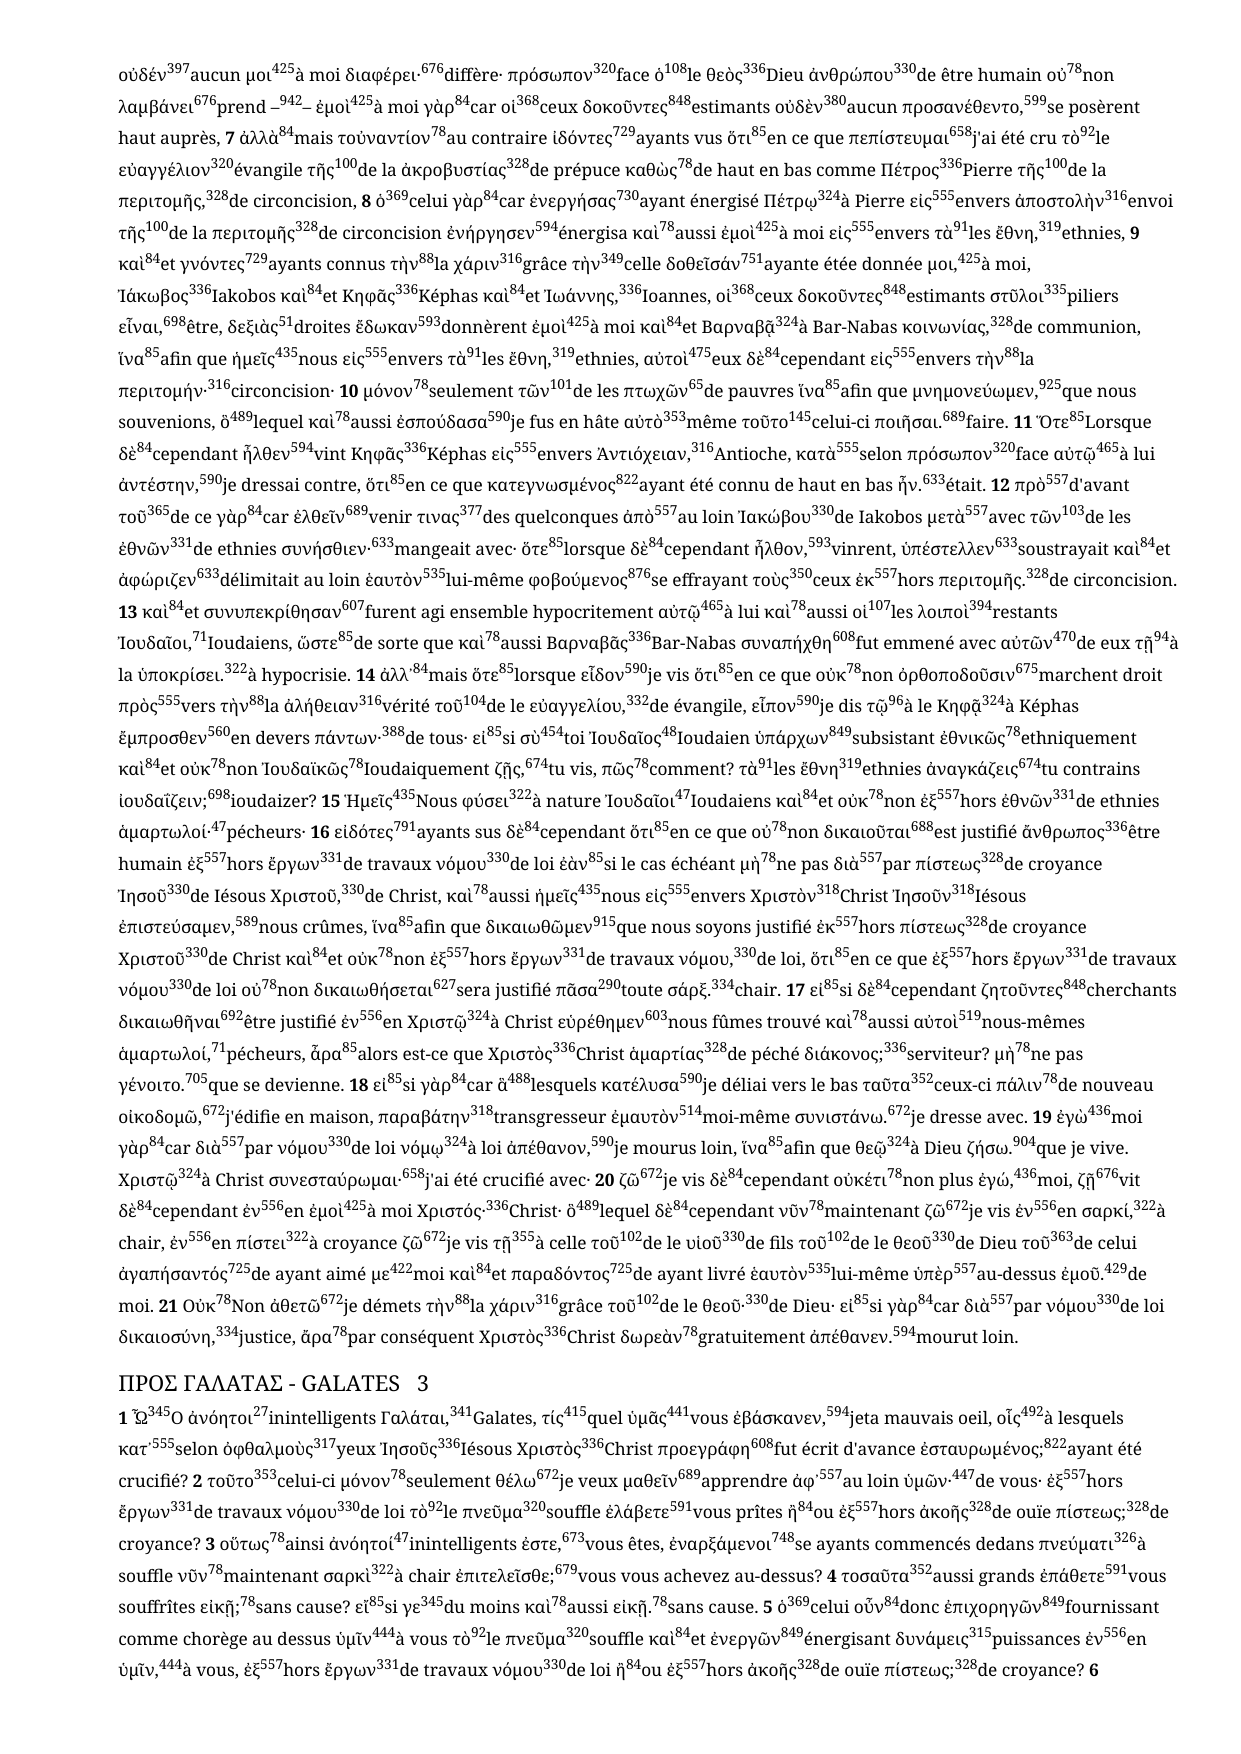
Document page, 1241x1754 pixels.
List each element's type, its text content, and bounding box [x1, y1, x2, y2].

text 1 Ἔπειτα78Ensuite διὰ557par δεκατεσσάρων197de quatorze ἐτῶν331de ans πάλιν78de nouveau ἀνέβην590je montai εἰς555envers Ἱεροσόλυμα319Ierosoluma μετὰ557avec Βαρναβᾶ330de Bar-Nabas συνπαραλαβὼν730ayant pris à côté avec καὶ78aussi Τίτον·318Titos· 2 ἀνέβην590je montai δὲ84cependant κατὰ555selon ἀποκάλυψιν·316découverte· καὶ84et ἀνεθέμην596je me posai de bas en haut αὐτοῖς464à eux τὸ92le εὐαγγέλιον320évangile ὃ489lequel κηρύσσω672je proclame ἐν556en τοῖς97à les ἔθνεσιν,325à ethnies, κατ᾽555selon ἰδίαν551en propre δὲ84cependant τοῖς356à ceux δοκοῦσιν,836à estimants, μή85ne pas πως78en quelque manière εἰς555envers κενὸν56vide τρέχω926que je coure ἢ84ou ἔδραμον.590je courus. 3 ἀλλ᾽84mais οὐδὲ78non cependant Τίτος336Titos ὁ505celui σὺν556avec ἐμοί,425à moi, Ἕλλην336Hellèn ὤν,849étant, ἠναγκάσθη608fut contraint περιτμηθῆναι·692être circoncit· 4 διὰ555par le fait de δὲ84cependant τοὺς89les παρεισάκτους3introduits à côté ψευδαδέλφους,317faux frères, οἵτινες504lesquels des quelconques παρεισῆλθον593entrèrent à côté κατασκοπῆσαι689espionner τὴν88la ἐλευθερίαν316liberté ἡμῶν428de nous ἣν485laquelle ἔχομεν671nous avons ἐν556en Χριστῷ324à Christ Ἰησοῦ,324à Iésous, ἵνα85afin que ἡμᾶς421nous καταδουλώσουσιν,613asserviront de haut en bas, 5 οἷς492à lesquels οὐδὲ78non cependant πρὸς555vers ὥραν316heure εἴξαμεν589nous cédâmes τῇ94à la ὑποταγῇ,322à subordination, ἵνα85afin que ἡ106la ἀλήθεια334vérité τοῦ104de le εὐαγγελίου332de évangile διαμείνῃ908que reste constamment πρὸς555vers ὑμᾶς.441vous. 6 Ἀπὸ557Au loin δὲ84cependant τῶν362de ceux δοκούντων842de estimants εἶναί698être τι,380un quelconque, –942– ὁποῖοί414quels que ποτε78à un moment ἦσαν632étaient οὐδέν397aucun μοι425à moi διαφέρει·676diffère· πρόσωπον320face ὁ108le θεὸς336Dieu ἀνθρώπου330de être humain οὐ78non λαμβάνει676prend –942– ἐμοὶ425à moi γὰρ84car οἱ368ceux δοκοῦντες848estimants οὐδὲν380aucun προσανέθεντο,599se posèrent haut auprès, 7 ἀλλὰ84mais τοὐναντίον78au contraire ἰδόντες729ayants vus ὅτι85en ce que πεπίστευμαι658j'ai été cru τὸ92le εὐαγγέλιον320évangile τῆς100de la ἀκροβυστίας328de prépuce καθὼς78de haut en bas comme Πέτρος336Pierre τῆς100de la περιτομῆς,328de circoncision, 8 ὁ369celui γὰρ84car ἐνεργήσας730ayant énergisé Πέτρῳ324à Pierre εἰς555envers ἀποστολὴν316envoi τῆς100de la περιτομῆς328de circoncision ἐνήργησεν594énergisa καὶ78aussi ἐμοὶ425à moi εἰς555envers τὰ91les ἔθνη,319ethnies, 9 καὶ84et γνόντες729ayants connus τὴν88la χάριν316grâce τὴν349celle δοθεῖσάν751ayante étée donnée μοι,425à moi, Ἰάκωβος336Iakobos καὶ84et Κηφᾶς336Képhas καὶ84et Ἰωάννης,336Ioannes, οἱ368ceux δοκοῦντες848estimants στῦλοι335piliers εἶναι,698être, δεξιὰς51droites ἔδωκαν593donnèrent ἐμοὶ425à moi καὶ84et Βαρναβᾷ324à Bar-Nabas κοινωνίας,328de communion, ἵνα85afin que ἡμεῖς435nous εἰς555envers τὰ91les ἔθνη,319ethnies, αὐτοὶ475eux δὲ84cependant εἰς555envers τὴν88la περιτομήν·316circoncision· 10 μόνον78seulement τῶν101de les πτωχῶν65de pauvres ἵνα85afin que μνημονεύωμεν,925que nous souvenions, ὃ489lequel καὶ78aussi ἐσπούδασα590je fus en hâte αὐτὸ353même τοῦτο145celui-ci ποιῆσαι.689faire. 11 Ὅτε85Lorsque δὲ84cependant ἦλθεν594vint Κηφᾶς336Képhas εἰς555envers Ἀντιόχειαν,316Antioche, κατὰ555selon πρόσωπον320face αὐτῷ465à lui ἀντέστην,590je dressai contre, ὅτι85en ce que κατεγνωσμένος822ayant été connu de haut en bas ἦν.633était. 12 πρὸ557d'avant τοῦ365de ce γὰρ84car ἐλθεῖν689venir τινας377des quelconques ἀπὸ557au loin Ἰακώβου330de Iakobos μετὰ557avec τῶν103de les ἐθνῶν331de ethnies συνήσθιεν·633mangeait avec· ὅτε85lorsque δὲ84cependant ἦλθον,593vinrent, ὑπέστελλεν633soustrayait καὶ84et ἀφώριζεν633délimitait au loin ἑαυτὸν535lui-même φοβούμενος876se effrayant τοὺς350ceux ἐκ557hors περιτομῆς.328de circoncision. 13 καὶ84et συνυπεκρίθησαν607furent agi ensemble hypocritement αὐτῷ465à lui καὶ78aussi οἱ107les λοιποὶ394restants Ἰουδαῖοι,71Ioudaiens, ὥστε85de sorte que καὶ78aussi Βαρναβᾶς336Bar-Nabas συναπήχθη608fut emmené avec αὐτῶν470de eux τῇ94à la ὑποκρίσει.322à hypocrisie. 14 ἀλλ᾽84mais ὅτε85lorsque εἶδον590je vis ὅτι85en ce que οὐκ78non ὀρθοποδοῦσιν675marchent droit πρὸς555vers τὴν88la ἀλήθειαν316vérité τοῦ104de le εὐαγγελίου,332de évangile, εἶπον590je dis τῷ96à le Κηφᾷ324à Képhas ἔμπροσθεν560en devers πάντων·388de tous· εἰ85si σὺ454toi Ἰουδαῖος48Ioudaien ὑπάρχων849subsistant ἐθνικῶς78ethniquement καὶ84et οὐκ78non Ἰουδαϊκῶς78Ioudaiquement ζῇς,674tu vis, πῶς78comment? τὰ91les ἔθνη319ethnies ἀναγκάζεις674tu contrains ἰουδαΐζειν;698ioudaizer? 15 Ἡμεῖς435Nous φύσει322à nature Ἰουδαῖοι47Ioudaiens καὶ84et οὐκ78non ἐξ557hors ἐθνῶν331de ethnies ἁμαρτωλοί·47pécheurs· 16 εἰδότες791ayants sus δὲ84cependant ὅτι85en ce que οὐ78non δικαιοῦται688est justifié ἄνθρωπος336être humain ἐξ557hors ἔργων331de travaux νόμου330de loi ἐὰν85si le cas échéant μὴ78ne pas διὰ557par πίστεως328de croyance Ἰησοῦ330de Iésous Χριστοῦ,330de Christ, καὶ78aussi ἡμεῖς435nous εἰς555envers Χριστὸν318Christ Ἰησοῦν318Iésous ἐπιστεύσαμεν,589nous crûmes, ἵνα85afin que δικαιωθῶμεν915que nous soyons justifié ἐκ557hors πίστεως328de croyance Χριστοῦ330de Christ καὶ84et οὐκ78non ἐξ557hors ἔργων331de travaux νόμου,330de loi, ὅτι85en ce que ἐξ557hors ἔργων331de travaux νόμου330de loi οὐ78non δικαιωθήσεται627sera justifié πᾶσα290toute σάρξ.334chair. 17 εἰ85si δὲ84cependant ζητοῦντες848cherchants δικαιωθῆναι692être justifié ἐν556en Χριστῷ324à Christ εὑρέθημεν603nous fûmes trouvé καὶ78aussi αὐτοὶ519nous-mêmes ἁμαρτωλοί,71pécheurs, ἆρα85alors est-ce que Χριστὸς336Christ ἁμαρτίας328de péché διάκονος;336serviteur? μὴ78ne pas γένοιτο.705que se devienne. 18 εἰ85si γὰρ84car ἃ488lesquels κατέλυσα590je déliai vers le bas ταῦτα352ceux-ci πάλιν78de nouveau οἰκοδομῶ,672j'édifie en maison, παραβάτην318transgresseur ἐμαυτὸν514moi-même συνιστάνω.672je dresse avec. 19 ἐγὼ436moi γὰρ84car διὰ557par νόμου330de loi νόμῳ324à loi ἀπέθανον,590je mourus loin, ἵνα85afin que θεῷ324à Dieu ζήσω.904que je vive. Χριστῷ324à Christ συνεσταύρωμαι·658j'ai été crucifié avec· 20 ζῶ672je vis δὲ84cependant οὐκέτι78non plus ἐγώ,436moi, ζῇ676vit δὲ84cependant ἐν556en ἐμοὶ425à moi Χριστός·336Christ· ὃ489lequel δὲ84cependant νῦν78maintenant ζῶ672je vis ἐν556en σαρκί,322à chair, ἐν556en πίστει322à croyance ζῶ672je vis τῇ355à celle τοῦ102de le υἱοῦ330de fils τοῦ102de le θεοῦ330de Dieu τοῦ363de celui ἀγαπήσαντός725de ayant aimé με422moi καὶ84et παραδόντος725de ayant livré ἑαυτὸν535lui-même ὑπὲρ557au-dessus ἐμοῦ.429de moi. 21 Οὐκ78Non ἀθετῶ672je démets τὴν88la χάριν316grâce τοῦ102de le θεοῦ·330de Dieu· εἰ85si γὰρ84car διὰ557par νόμου330de loi δικαιοσύνη,334justice, ἄρα78par conséquent Χριστὸς336Christ δωρεὰν78gratuitement ἀπέθανεν.594mourut loin. [118, 59, 1181, 1349]
text 1 Ὦ345O ἀνόητοι27inintelligents Γαλάται,341Galates, τίς415quel ὑμᾶς441vous ἐβάσκανεν,594jeta mauvais oeil, οἷς492à lesquels κατ᾽555selon ὀφθαλμοὺς317yeux Ἰησοῦς336Iésous Χριστὸς336Christ προεγράφη608fut écrit d'avance ἐσταυρωμένος;822ayant été crucifié? 2 τοῦτο353celui-ci μόνον78seulement θέλω672je veux μαθεῖν689apprendre ἀφ᾽557au loin ὑμῶν·447de vous· ἐξ557hors ἔργων331de travaux νόμου330de loi τὸ92le πνεῦμα320souffle ἐλάβετε591vous prîtes ἢ84ou ἐξ557hors ἀκοῆς328de ouïe πίστεως;328de croyance? 3 οὕτως78ainsi ἀνόητοί47inintelligents ἐστε,673vous êtes, ἐναρξάμενοι748se ayants commencés dedans πνεύματι326à souffle νῦν78maintenant σαρκὶ322à chair ἐπιτελεῖσθε;679vous vous achevez au-dessus? 4 τοσαῦτα352aussi grands ἐπάθετε591vous souffrîtes εἰκῇ;78sans cause? εἴ85si γε345du moins καὶ78aussi εἰκῇ.78sans cause. 5 ὁ369celui οὖν84donc ἐπιχορηγῶν849fournissant comme chorège au dessus ὑμῖν444à vous τὸ92le πνεῦμα320souffle καὶ84et ἐνεργῶν849énergisant δυνάμεις315puissances ἐν556en ὑμῖν,444à vous, ἐξ557hors ἔργων331de travaux νόμου330de loi ἢ84ou ἐξ557hors ἀκοῆς328de ouïe πίστεως;328de croyance? 6 Καθὼς78De haut en bas comme Ἀβραὰμ336Abraam ἐπίστευσεν594crut τῷ96à le θεῷ,324à Dieu, καὶ84et ἐλογίσθη608fut calculé αὐτῷ465à lui εἰς555envers δικαιοσύνην·316justice· 7 γινώσκετε577connaissez ἄρα78par conséquent ὅτι85en ce que οἱ368ceux ἐκ557hors πίστεως,328de croyance, οὗτοι160ceux-ci υἱοί335fils εἰσιν675sont Ἀβραάμ.330de Abraam. 8 προϊδοῦσα728ayante vue en avant δὲ84cependant ἡ106la γραφὴ334écriture ὅτι85en ce que ἐκ557hors πίστεως328de croyance δικαιοῖ676justifie τὰ91les ἔθνη319ethnies ὁ108le θεός,336Dieu, προευηγγελίσατο600se évangélisa avant τῷ96à le Ἀβραὰμ324à Abraam ὅτι85en ce que ἐνευλογηθήσονται626seront élogié dans ἐν556en σοὶ445à toi πάντα293tous τὰ109les ἔθνη·337ethnies· 9 ὥστε85de sorte que οἱ368ceux ἐκ557hors πίστεως328de croyance εὐλογοῦνται687sont élogiés σὺν556avec τῷ96à le πιστῷ11à croyant Ἀβραάμ.324à Abraam. 10 Ὅσοι504Autant lesquels γὰρ84car ἐξ557hors ἔργων331de travaux νόμου330de loi εἰσίν,675sont, ὑπὸ555sous κατάραν316imprécation de haut en bas εἰσίν·675sont· γέγραπται662a été écrit γὰρ84car ὅτι85en ce que ἐπικατάρατος48maudit sur πᾶς395tout ὃς505lequel οὐκ78non ἐμμένει676reste dans πᾶσιν384à tous τοῖς358à ces γεγραμμένοις811à ayants étés écrits ἐν556en τῷ98à le βιβλίῳ326à papier de bible τοῦ102de le νόμου330de loi τοῦ365de ce ποιῆσαι689faire αὐτά.460eux. 11 ὅτι85en ce que δὲ84cependant ἐν556en νόμῳ324à loi οὐδεὶς395aucun δικαιοῦται688est justifié παρὰ556à côté τῷ96à le θεῷ324à Dieu δῆλον,50évident, ὅτι85en ce que ὁ108le δίκαιος72juste ἐκ557hors πίστεως328de croyance ζήσεται·620se vivra· 12 ὁ108le δὲ84cependant νόμος336loi οὐκ78non ἔστιν676est ἐκ557hors πίστεως,328de croyance, ἀλλ᾽84mais ὁ369celui ποιήσας730ayant fait αὐτὰ460eux ζήσεται620se vivra ἐν556en αὐτοῖς.466à eux. 13 Χριστὸς336Christ ἡμᾶς421nous ἐξηγόρασεν594acheta dehors aux agoras ἐκ557hors τῆς100de la κατάρας328de imprécation de haut en bas τοῦ102de le νόμου330de loi γενόμενος749se ayant devenu ὑπὲρ557au-dessus ἡμῶν428de nous κατάρα,334imprécation de haut en bas, ὅτι85en ce que γέγραπται·662a été écrit· ἐπικατάρατος48maudit sur πᾶς292tout ὁ369celui κρεμάμενος876se suspendant ἐπὶ557sur ξύλου,332de bois, 14 ἵνα85afin que εἰς555envers τὰ91les ἔθνη319ethnies ἡ106la εὐλογία334éloge τοῦ102de le Ἀβραὰμ330de Abraam γένηται914que se devienne ἐν556en Χριστῷ324à Christ Ἰησοῦ,330de Iésous, ἵνα85afin que τὴν88la ἐπαγγελίαν316promesse τοῦ104de le πνεύματος332de souffle λάβωμεν903que nous prenions διὰ557par τῆς100de la πίστεως.328de croyance. 15 Ἀδελφοί,341Frères, κατὰ555selon ἄνθρωπον318être humain λέγω·672je dis· ὅμως78pourtant ἀνθρώπου330de être humain κεκυρωμένην803ayante étée confirmée διαθήκην316testament οὐδεὶς395aucun ἀθετεῖ676démet ἢ84ou ἐπιδιατάσσεται.682se ordonne au-travers au-dessus. 16 τῷ96à le δὲ84cependant Ἀβραὰμ324à Abraam ἐρρέθησαν607furent dit αἱ105les ἐπαγγελίαι333promesses καὶ84et τῷ98à le σπέρματι326à semence αὐτοῦ.471de lui. οὐ84non λέγει·676dit· καὶ84et τοῖς97à les σπέρμασιν,325à semences, ὡς85comme ἐπὶ557sur πολλῶν390de nombreux ἀλλ᾽84mais ὡς85comme ἐφ᾽557sur ἑνός·68de un· καὶ84et τῷ98à le σπέρματί326à semence σου,448de toi, ὅς505lequel ἐστιν676est Χριστός.336Christ. 17 τοῦτο353celui-ci δὲ84cependant λέγω·672je dis· διαθήκην316testament προκεκυρωμένην803ayante étée confirmée d'avance ὑπὸ557sous τοῦ102de le θεοῦ330de Dieu ὁ108le μετὰ555après τετρακόσια185quatre cents καὶ84et τριάκοντα185trente ἔτη319ans γεγονὼς792ayant devenu νόμος336loi οὐκ78non ἀκυροῖ676annule εἰς555envers τὸ353ce καταργῆσαι689rendre complètement sans travail τὴν88la ἐπαγγελίαν.316promesse. 18 εἰ85si γὰρ84car ἐκ557hors νόμου330de loi ἡ106la κληρονομία,334héritage, οὐκέτι78non plus ἐξ557hors ἐπαγγελίας·328de promesse· τῷ96à le δὲ84cependant Ἀβραὰμ324à Abraam δι᾽557par ἐπαγγελίας328de promesse κεχάρισται656s'a fait grâce ὁ108le θεός.336Dieu. 19 Τί404Quel οὖν84donc ὁ108le νόμος;336loi? τῶν99de les παραβάσεων327de transgressions χάριν560en grâce de προσετέθη,608fut apposé, ἄχρις85jusqu'à l'extrémité οὗ501de lequel ἔλθῃ908que vienne τὸ110le σπέρμα338semence ᾧ495à lequel ἐπήγγελται,662a été promis, διαταγεὶς769ayant été ordonné au-travers δι᾽557par ἀγγέλων329de messagers ἐν556en χειρὶ322à main μεσίτου.330de médiateur. 20 ὁ108le δὲ84cependant μεσίτης336médiateur ἑνὸς43de un οὐκ78non ἔστιν,676est, ὁ108le δὲ84cependant θεὸς336Dieu εἷς48un ἐστιν.676est. 21 ὁ108le οὖν84donc νόμος336loi κατὰ557contre τῶν99de les ἐπαγγελιῶν;327de promesses? μὴ78ne pas γένοιτο.705que se devienne. εἰ85si γὰρ84car ἐδόθη608fut donné νόμος336loi ὁ369celui δυνάμενος876se pouvant ζῳοποιῆσαι,689faire être vivant, ὄντως78réellement ἐν556en νόμῳ324à loi ἂν345le cas échéant ἦν633était ἡ106la δικαιοσύνη·334justice· 22 ἀλλὰ84mais συνέκλεισεν594ferma à clef ensemble ἡ106la γραφὴ334écriture τὰ352ces πάντα275tous ὑπὸ555sous ἁμαρτίαν,316péché, ἵνα85afin que ἡ106la ἐπαγγελία334promesse ἐκ557hors πίστεως328de croyance Ἰησοῦ330de Iésous Χριστοῦ330de Christ δοθῇ920que soit donné τοῖς356à ceux πιστεύουσιν.836à croyants. 23 Πρὸ557D'avant τοῦ365de ce δὲ84cependant ἐλθεῖν689venir τὴν88la πίστιν316croyance ὑπὸ555sous νόμον318loi ἐφρουρούμεθα640nous étions regardé au-devant συνκλειόμενοι899étants fermés à clef ensemble εἰς555envers τὴν88la μέλλουσαν829imminante πίστιν316croyance ἀποκαλυφθῆναι,692être découvert, 24 ὥστε85de sorte que ὁ108le νόμος336loi παιδαγωγὸς336pédagogue ἡμῶν428de nous γέγονεν650a devenu εἰς555envers Χριστόν,318Christ, ἵνα85afin que ἐκ557hors πίστεως328de croyance δικαιωθῶμεν·915que nous soyons justifié· 25 ἐλθούσης723de ayante venue δὲ84cependant τῆς100de la πίστεως328de croyance οὐκέτι78non plus ὑπὸ555sous παιδαγωγόν318pédagogue ἐσμεν.671nous sommes. 26 Πάντες291Tous γὰρ84car υἱοὶ335fils θεοῦ330de Dieu ἐστε673vous êtes διὰ557par τῆς100de la πίστεως328de croyance ἐν556en Χριστῷ324à Christ Ἰησοῦ·324à Iésous· 27 ὅσοι504autant lesquels γὰρ84car εἰς555envers Χριστὸν318Christ ἐβαπτίσθητε,605vous fûtes baptisé, Χριστὸν318Christ ἐνεδύσασθε.597vous vous habillâtes. 28 οὐκ84non ἔνι676a dans Ἰουδαῖος72Ioudaien οὐδὲ84non cependant Ἕλλην,336Hellèn, οὐκ84non ἔνι676a dans δοῦλος336mâle esclave οὐδὲ84non cependant ἐλεύθερος,72libre, οὐκ84non ἔνι676a dans ἄρσεν74mâle καὶ84et θῆλυ·74femelle· πάντες394tous γὰρ84car ὑμεῖς453vous εἷς48un ἐστε673vous êtes ἐν556en Χριστῷ324à Christ Ἰησοῦ.324à Iésous. 29 εἰ85si δὲ84cependant ὑμεῖς453vous Χριστοῦ,330de Christ, ἄρα78par conséquent τοῦ102de le Ἀβραὰμ330de Abraam σπέρμα338semence ἐστέ,673vous êtes, κατ᾽555selon ἐπαγγελίαν316promesse κληρονόμοι.335héritiers. [118, 1402, 1181, 1682]
text ΠΡΟΣ ΓΑΛΑΤΑΣ - GALATES 3 [118, 1368, 1181, 1397]
